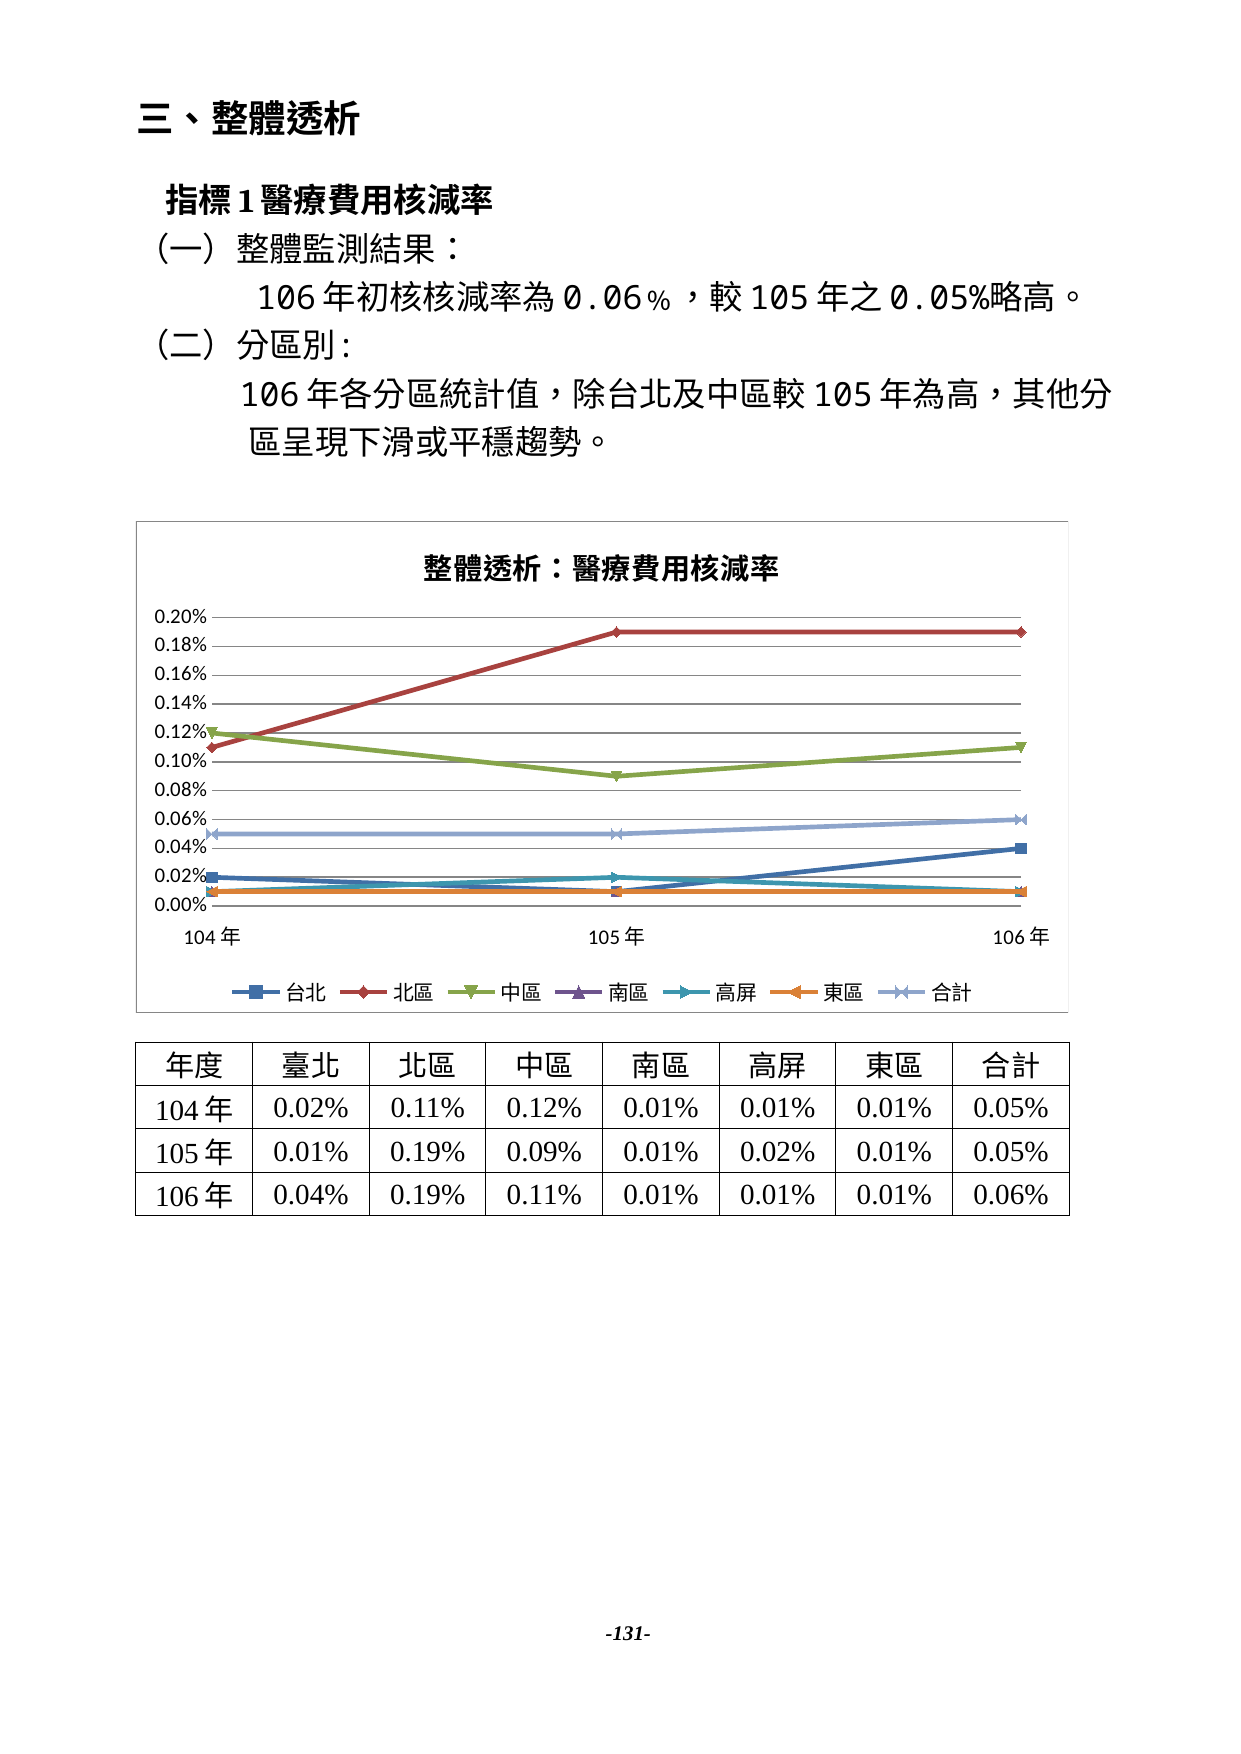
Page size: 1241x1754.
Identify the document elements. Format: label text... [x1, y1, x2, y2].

table_cell 0.06% [953, 1173, 1069, 1215]
table_header 中區 [486, 1043, 602, 1085]
table_header 年度 [136, 1043, 252, 1085]
table_header 東區 [836, 1043, 952, 1085]
table_cell 0.11% [486, 1173, 602, 1215]
table_cell 0.19% [370, 1129, 485, 1172]
table_cell 0.09% [486, 1129, 602, 1172]
text （二）分區別: [136, 319, 1122, 367]
table_header 北區 [370, 1043, 485, 1085]
text 106年初核核減率為0.06﹪，較105年之0.05%略高。 [236, 271, 1122, 319]
table_cell 0.01% [836, 1086, 952, 1128]
table_cell 0.01% [836, 1129, 952, 1172]
table_cell 104年 [136, 1086, 252, 1128]
subtitle 三、整體透析 [136, 89, 1122, 143]
table_cell 0.01% [603, 1129, 719, 1172]
table_cell 0.05% [953, 1129, 1069, 1172]
text （一）整體監測結果： [136, 222, 1122, 271]
table_cell 0.04% [253, 1173, 369, 1215]
table_cell 0.01% [720, 1086, 835, 1128]
table_cell 106年 [136, 1173, 252, 1215]
table_cell 0.01% [836, 1173, 952, 1215]
table_cell 0.05% [953, 1086, 1069, 1128]
table_cell 0.01% [253, 1129, 369, 1172]
table_cell 0.02% [720, 1129, 835, 1172]
subtitle 指標1醫療費用核減率 [136, 174, 1122, 222]
text 106年各分區統計值，除台北及中區較105年為高，其他分區呈現下滑或平穩趨勢。 [239, 367, 1122, 464]
table_header 南區 [603, 1043, 719, 1085]
table_header 臺北 [253, 1043, 369, 1085]
table_header 高屏 [720, 1043, 835, 1085]
table_cell 0.11% [370, 1086, 485, 1128]
table_cell 0.01% [603, 1173, 719, 1215]
table_cell 0.12% [486, 1086, 602, 1128]
table_cell 105年 [136, 1129, 252, 1172]
table_cell 0.01% [720, 1173, 835, 1215]
table_cell 0.01% [603, 1086, 719, 1128]
table_cell 0.02% [253, 1086, 369, 1128]
table_header 合計 [953, 1043, 1069, 1085]
table_cell 0.19% [370, 1173, 485, 1215]
